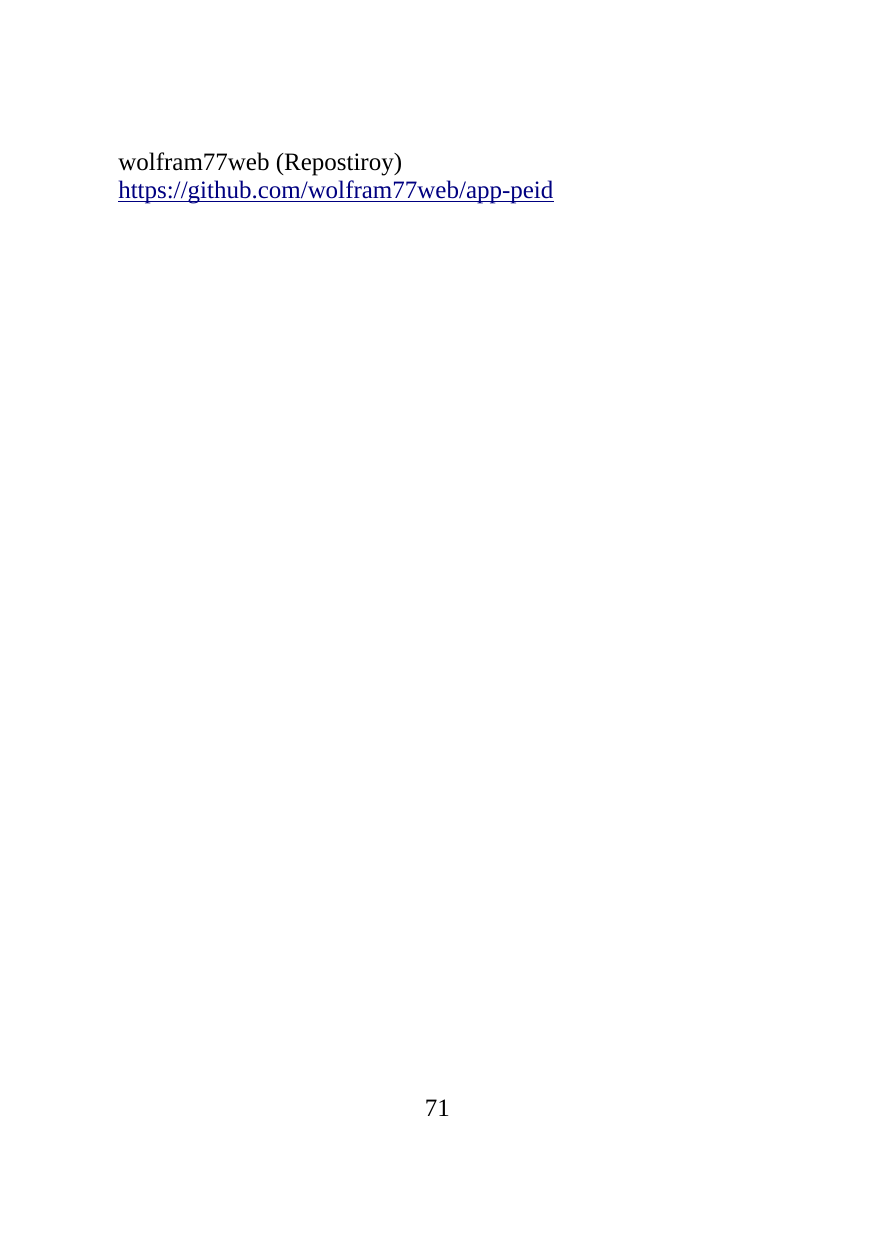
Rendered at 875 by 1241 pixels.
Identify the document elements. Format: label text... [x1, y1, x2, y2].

text https://github.com/wolfram77web/app-peid [118, 176, 756, 204]
text wolfram77web (Repostiroy) [118, 147, 756, 176]
